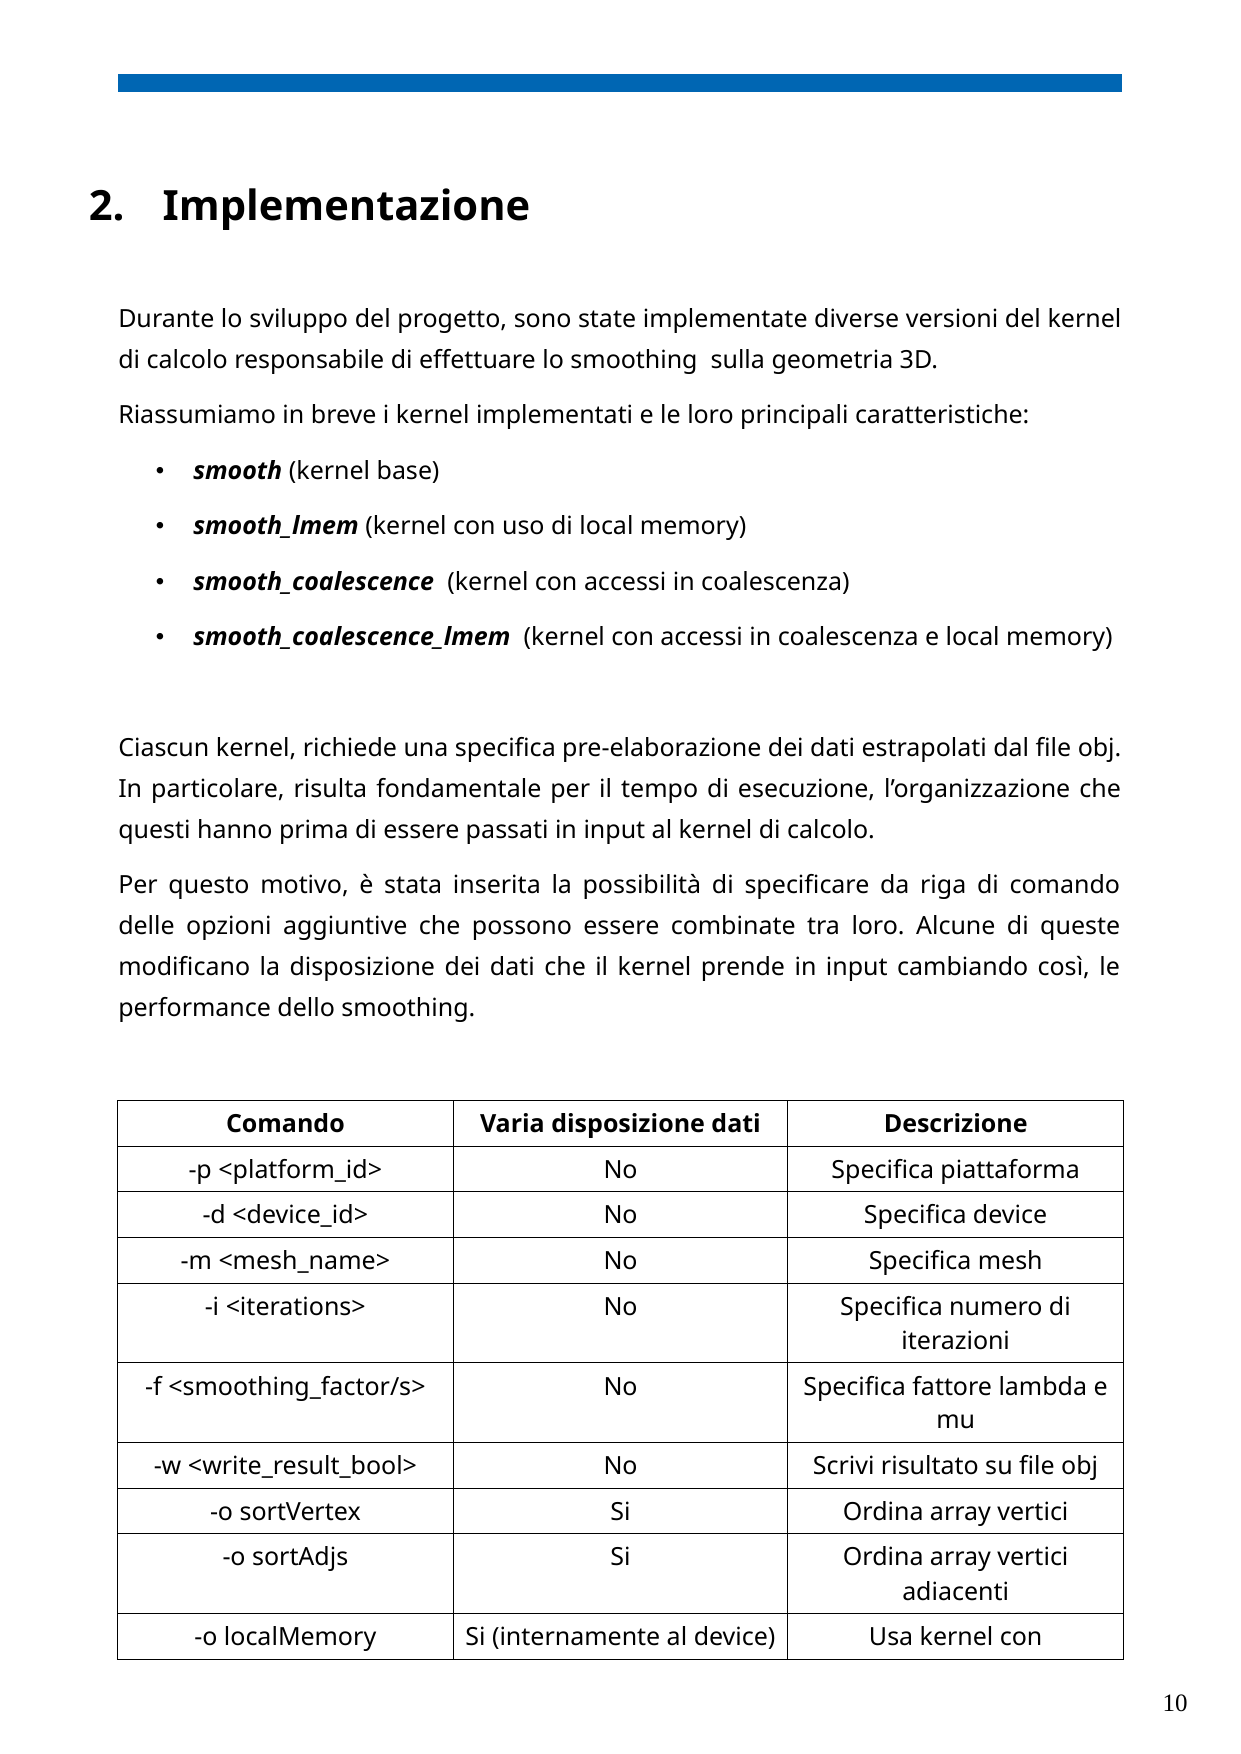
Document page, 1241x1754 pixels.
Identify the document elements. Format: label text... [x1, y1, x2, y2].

table_cell Specifica mesh [788, 1238, 1123, 1283]
table_header Comando [118, 1101, 453, 1146]
table_cell No [454, 1147, 787, 1191]
table_cell -d <device_id> [118, 1192, 453, 1237]
text Riassumiamo in breve i kernel implementati e le loro principali caratteristiche: [118, 397, 1122, 431]
table_cell -f <smoothing_factor/s> [118, 1363, 453, 1442]
table_cell No [454, 1363, 787, 1442]
table_cell -m <mesh_name> [118, 1238, 453, 1283]
text Per questo motivo, è stata inserita la possibilità di specificare da riga di comando delle opzioni aggiuntive che possono essere combinate tra loro. Alcune di queste modificano la disposizione dei dati che il kernel prende in input cambiando così, le performance dello smoothing. [118, 867, 1122, 1023]
list smooth_lmem (kernel con uso di local memory) [156, 508, 1122, 542]
table_cell Si [454, 1534, 787, 1613]
table_cell No [454, 1238, 787, 1283]
table_cell Ordina array vertici [788, 1489, 1123, 1533]
table_cell -w <write_result_bool> [118, 1443, 453, 1488]
table_cell Si (internamente al device) [454, 1614, 787, 1658]
table_cell -o sortVertex [118, 1489, 453, 1533]
table_cell Scrivi risultato su file obj [788, 1443, 1123, 1488]
table_cell No [454, 1284, 787, 1362]
list smooth_coalescence (kernel con accessi in coalescenza) [156, 563, 1122, 597]
table_cell Ordina array vertici adiacenti [788, 1534, 1123, 1613]
table_cell Specifica numero di iterazioni [788, 1284, 1123, 1362]
table_cell Specifica piattaforma [788, 1147, 1123, 1191]
table_cell -o localMemory [118, 1614, 453, 1658]
list smooth_coalescence_lmem (kernel con accessi in coalescenza e local memory) [156, 619, 1122, 653]
text Ciascun kernel, richiede una specifica pre-elaborazione dei dati estrapolati dal file obj. In particolare, risulta fondamentale per il tempo di esecuzione, l’organizzazione che questi hanno prima di essere passati in input al kernel di calcolo. [118, 730, 1122, 845]
table_cell -p <platform_id> [118, 1147, 453, 1191]
table_cell Specifica device [788, 1192, 1123, 1237]
table_header Varia disposizione dati [454, 1101, 787, 1146]
table_cell No [454, 1192, 787, 1237]
text Durante lo sviluppo del progetto, sono state implementate diverse versioni del kernel di calcolo responsabile di effettuare lo smoothing sulla geometria 3D. [118, 301, 1122, 376]
table_cell Specifica fattore lambda e mu [788, 1363, 1123, 1442]
table_cell Usa kernel con [788, 1614, 1123, 1658]
table_cell No [454, 1443, 787, 1488]
table_cell Si [454, 1489, 787, 1533]
table_cell -o sortAdjs [118, 1534, 453, 1613]
table_cell -i <iterations> [118, 1284, 453, 1362]
table_header Descrizione [788, 1101, 1123, 1146]
subtitle Implementazione [89, 176, 1122, 233]
list smooth (kernel base) [156, 453, 1122, 487]
